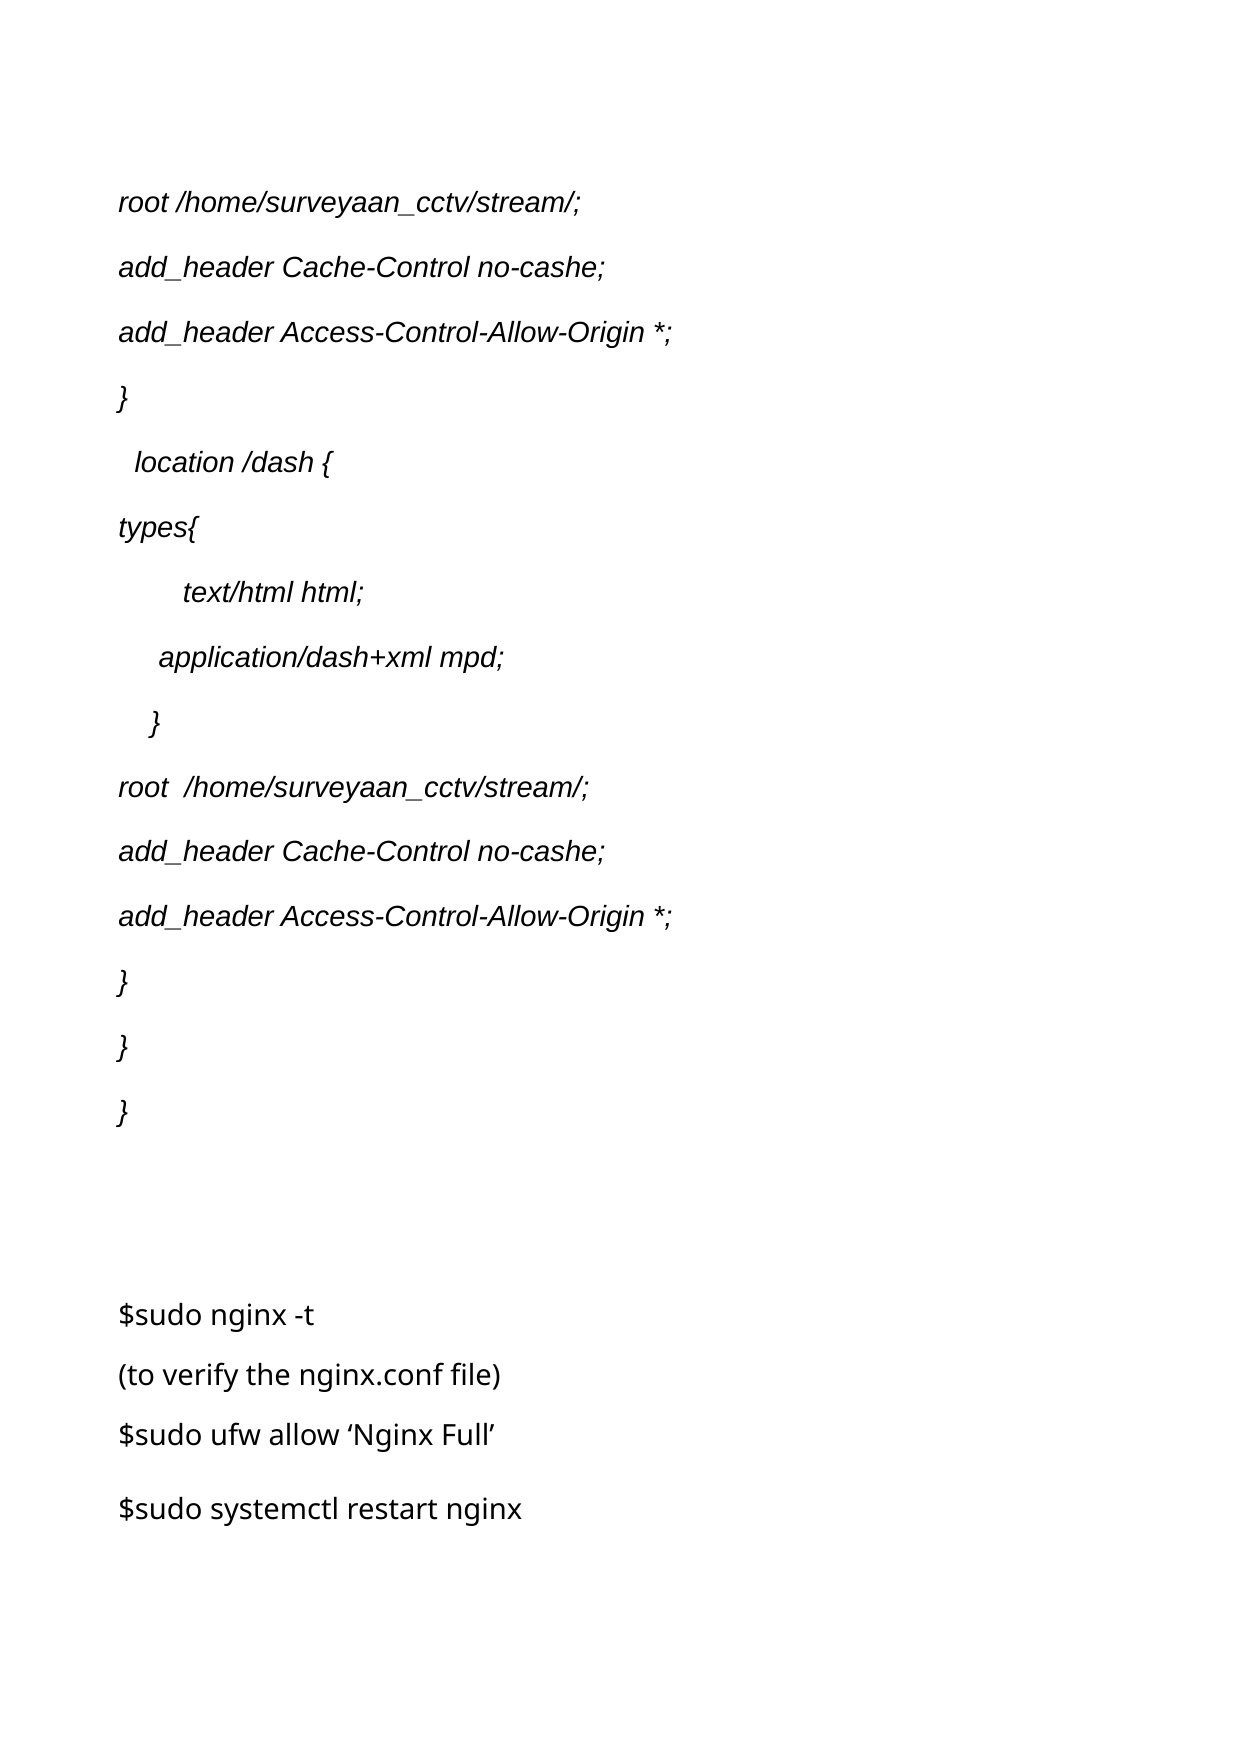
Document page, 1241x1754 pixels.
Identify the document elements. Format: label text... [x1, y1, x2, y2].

text location /dash { [118, 445, 1122, 479]
text } [118, 964, 1122, 998]
text add_header Access-Control-Allow-Origin *; [118, 899, 1122, 933]
text add_header Cache-Control no-cashe; [118, 834, 1122, 868]
text root /home/surveyaan_cctv/stream/; [118, 186, 1122, 219]
text } [118, 380, 1122, 414]
text } [118, 705, 1122, 738]
text $sudo nginx -t [118, 1294, 1122, 1333]
text text/html html; [118, 575, 1122, 608]
text add_header Cache-Control no-cashe; [118, 250, 1122, 284]
text application/dash+xml mpd; [118, 640, 1122, 673]
text add_header Access-Control-Allow-Origin *; [118, 315, 1122, 349]
text root /home/surveyaan_cctv/stream/; [118, 769, 1122, 803]
text } [118, 1094, 1122, 1128]
text $sudo systemctl restart nginx [118, 1488, 1122, 1528]
text $sudo ufw allow ‘Nginx Full’ [118, 1414, 1122, 1454]
text } [118, 1029, 1122, 1063]
text (to verify the nginx.conf file) [118, 1354, 1122, 1394]
text types{ [118, 510, 1122, 543]
